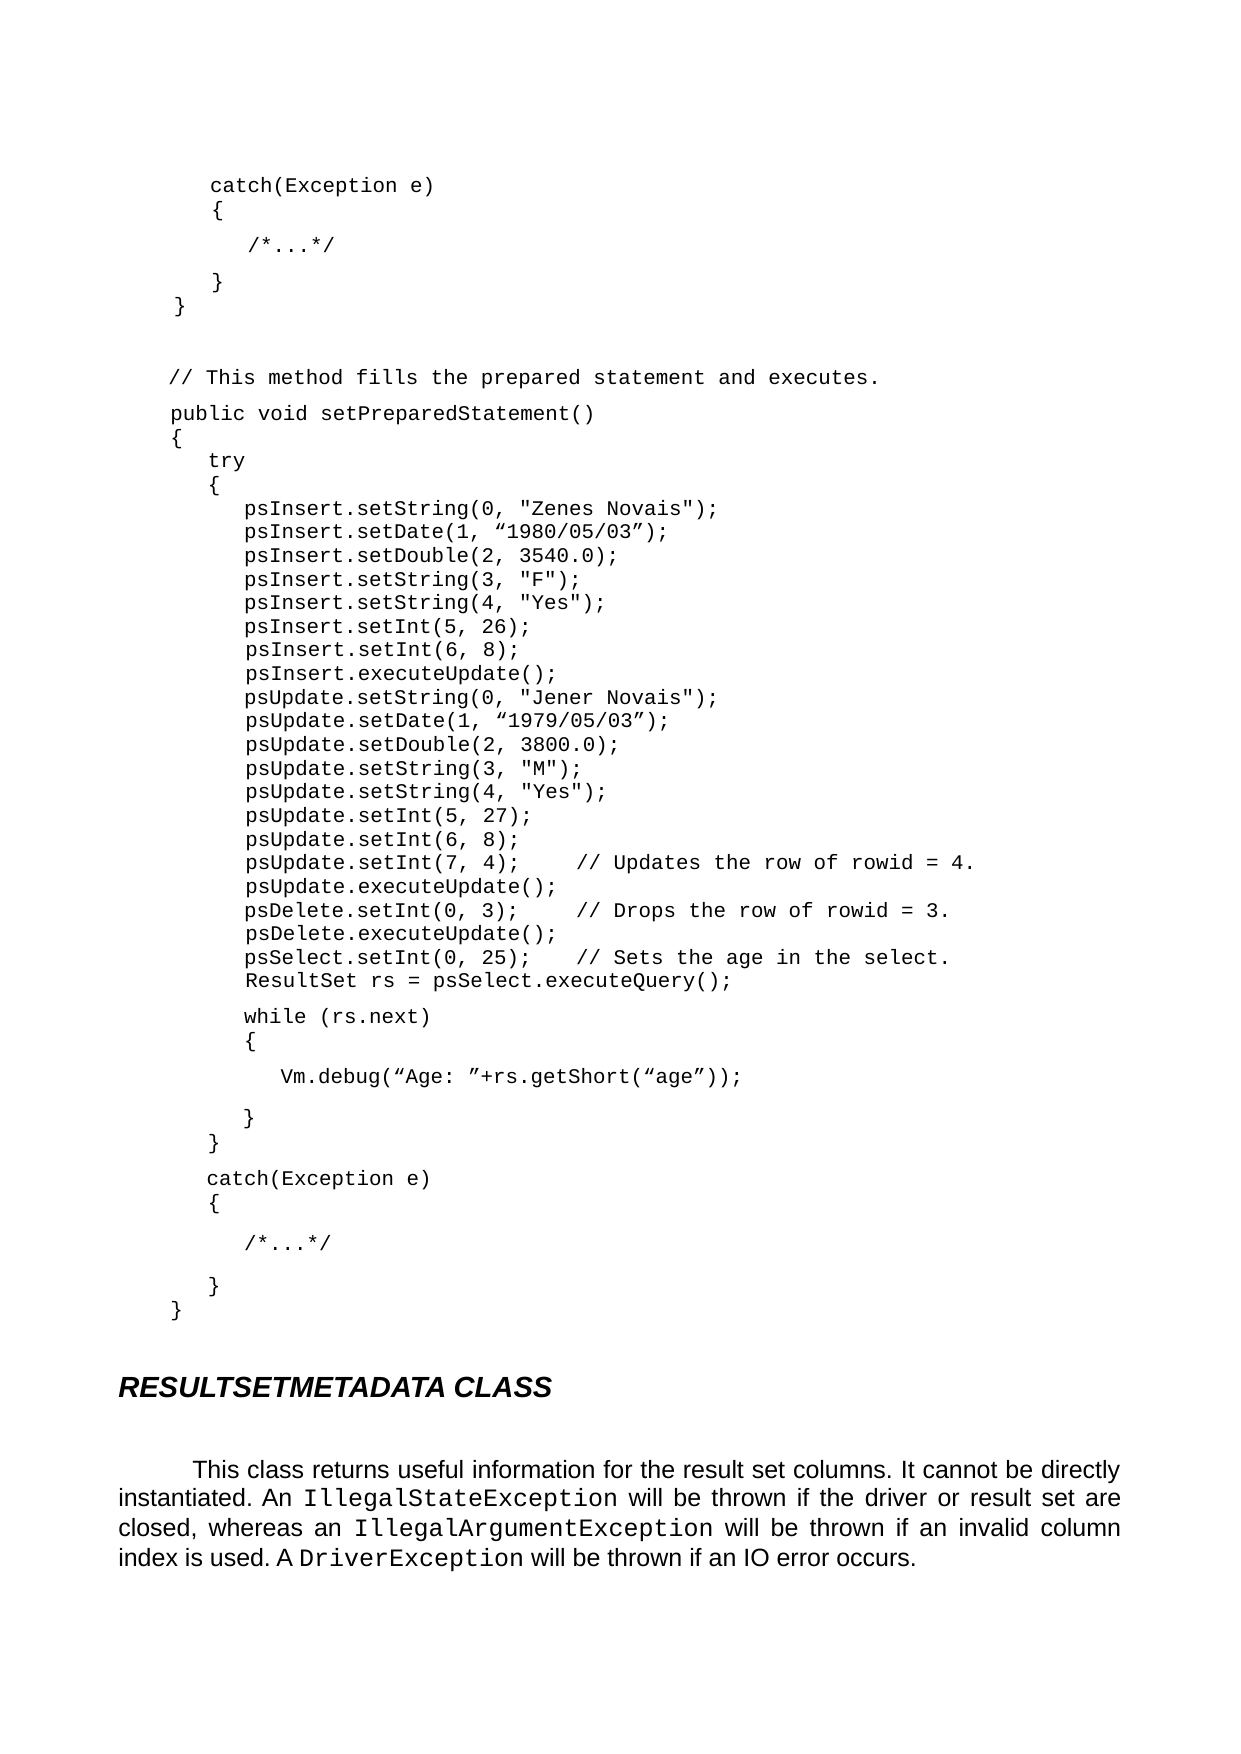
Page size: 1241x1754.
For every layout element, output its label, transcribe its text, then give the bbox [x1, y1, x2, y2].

subtitle RESULTSETMETADATA CLASS [118, 1371, 1122, 1403]
text } } [136, 271, 1122, 318]
text public void setPreparedStatement() { try { psInsert.setString(0, "Zenes Novais"); psInsert.setDate(1, “1980/05/03”); psInsert.setDouble(2, 3540.0); psInsert.setString(3, "F"); psInsert.setString(4, "Yes"); psInsert.setInt(5, 26); psInsert.setInt(6, 8); psInsert.executeUpdate(); psUpdate.setString(0, "Jener Novais"); psUpdate.setDate(1, “1979/05/03”); psUpdate.setDouble(2, 3800.0); psUpdate.setString(3, "M"); psUpdate.setString(4, "Yes"); psUpdate.setInt(5, 27); psUpdate.setInt(6, 8); psUpdate.setInt(7, 4); // Updates the row of rowid = 4. psUpdate.executeUpdate(); psDelete.setInt(0, 3); // Drops the row of rowid = 3. psDelete.executeUpdate(); psSelect.setInt(0, 25); // Sets the age in the select. ResultSet rs = psSelect.executeQuery(); [133, 403, 1122, 994]
text } } [133, 1102, 1122, 1156]
text catch(Exception e) { [133, 1168, 1122, 1215]
text Vm.debug(“Age: ”+rs.getShort(“age”)); [133, 1066, 1122, 1090]
text while (rs.next) { [133, 1007, 1122, 1054]
text catch(Exception e) { [136, 176, 1122, 223]
text } } [133, 1270, 1122, 1322]
text /*...*/ [136, 235, 1122, 259]
text // This method fills the prepared statement and executes. [118, 367, 1122, 391]
text This class returns useful information for the result set columns. It cannot be directly instantiated. An IllegalStateException will be thrown if the driver or result set are closed, whereas an IllegalArgumentException will be thrown if an invalid column index is used. A DriverException will be thrown if an IO error occurs. [118, 1456, 1122, 1574]
text /*...*/ [133, 1228, 1122, 1258]
